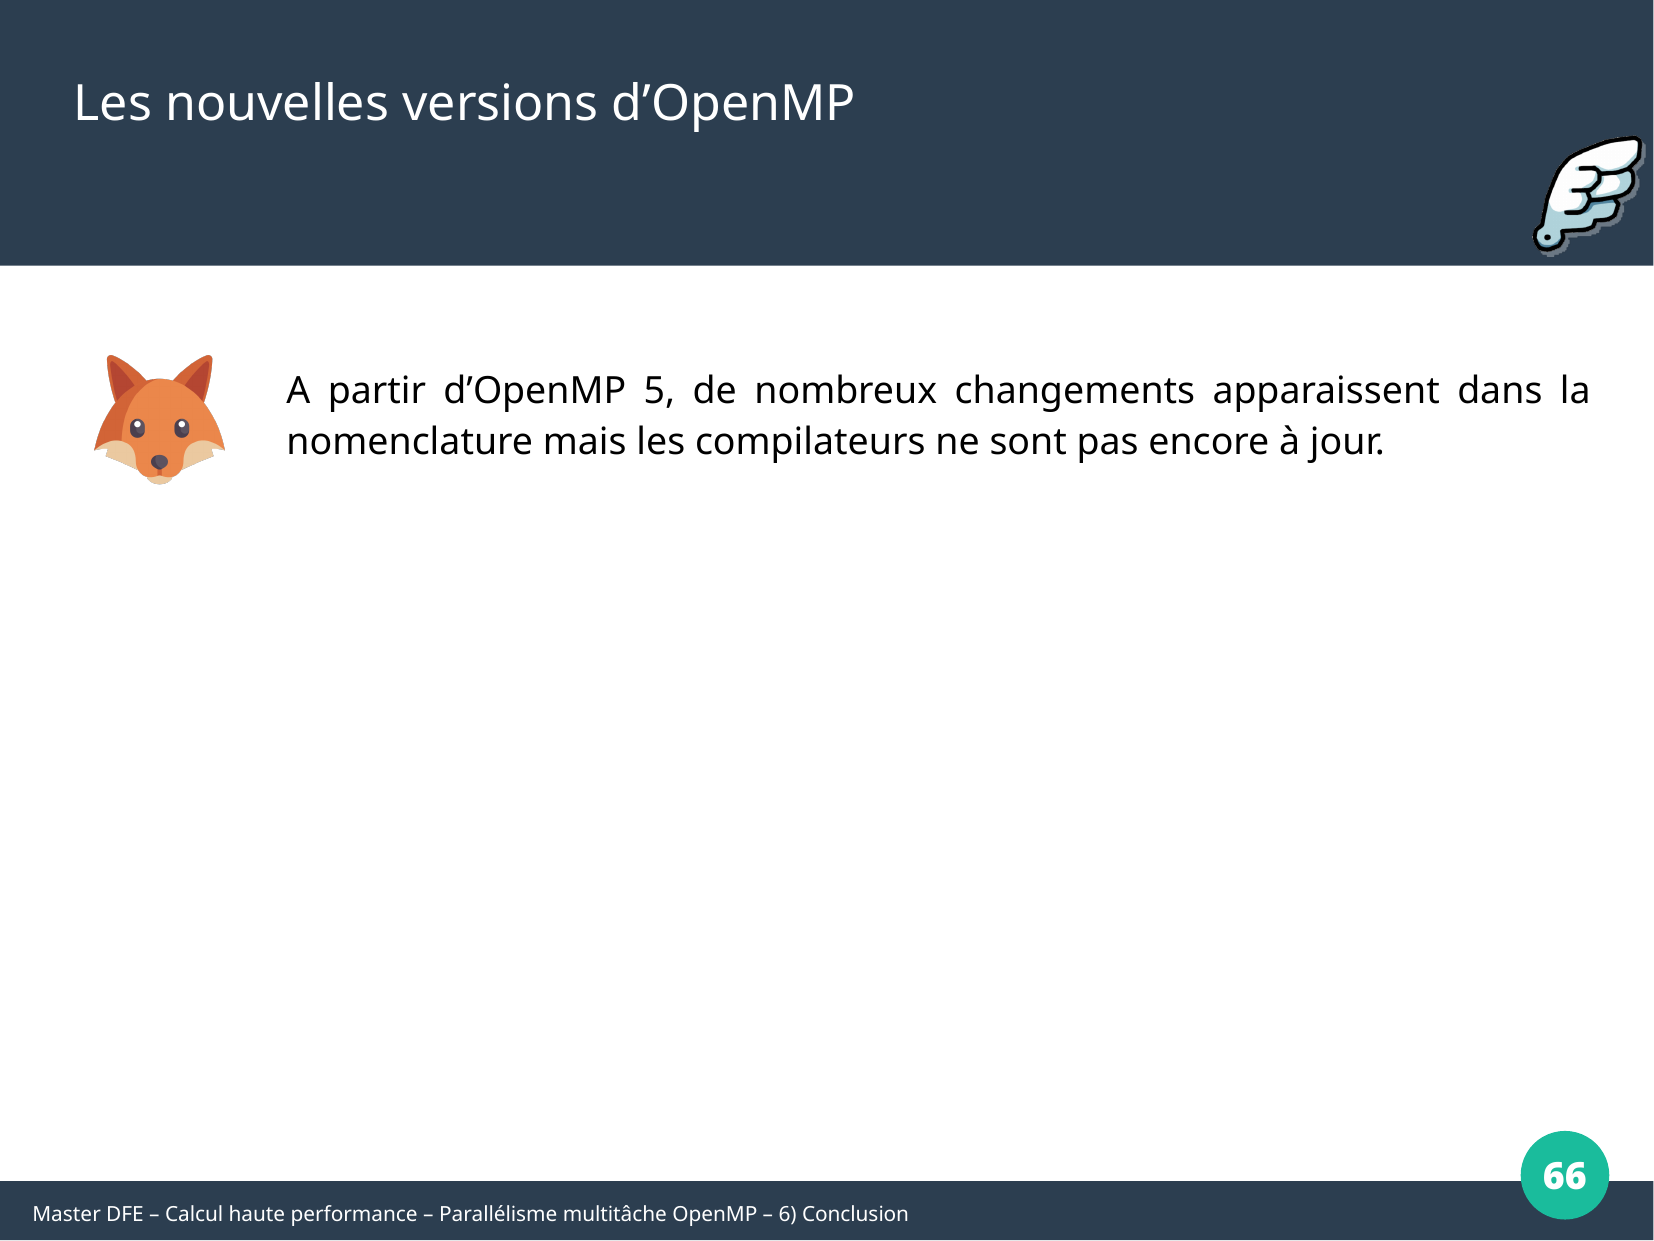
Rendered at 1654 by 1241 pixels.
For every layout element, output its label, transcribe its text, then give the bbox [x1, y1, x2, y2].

text_box Master DFE – Calcul haute performance – Parallélisme multitâche OpenMP – 6) Conclusion [17, 1191, 1436, 1235]
text_box Les nouvelles versions d’OpenMP [59, 59, 1477, 142]
picture [1529, 134, 1646, 253]
picture [94, 354, 225, 485]
text_box A partir d’OpenMP 5, de nombreux changements apparaissent dans la nomenclature mais les compilateurs ne sont pas encore à jour. [271, 356, 1607, 485]
